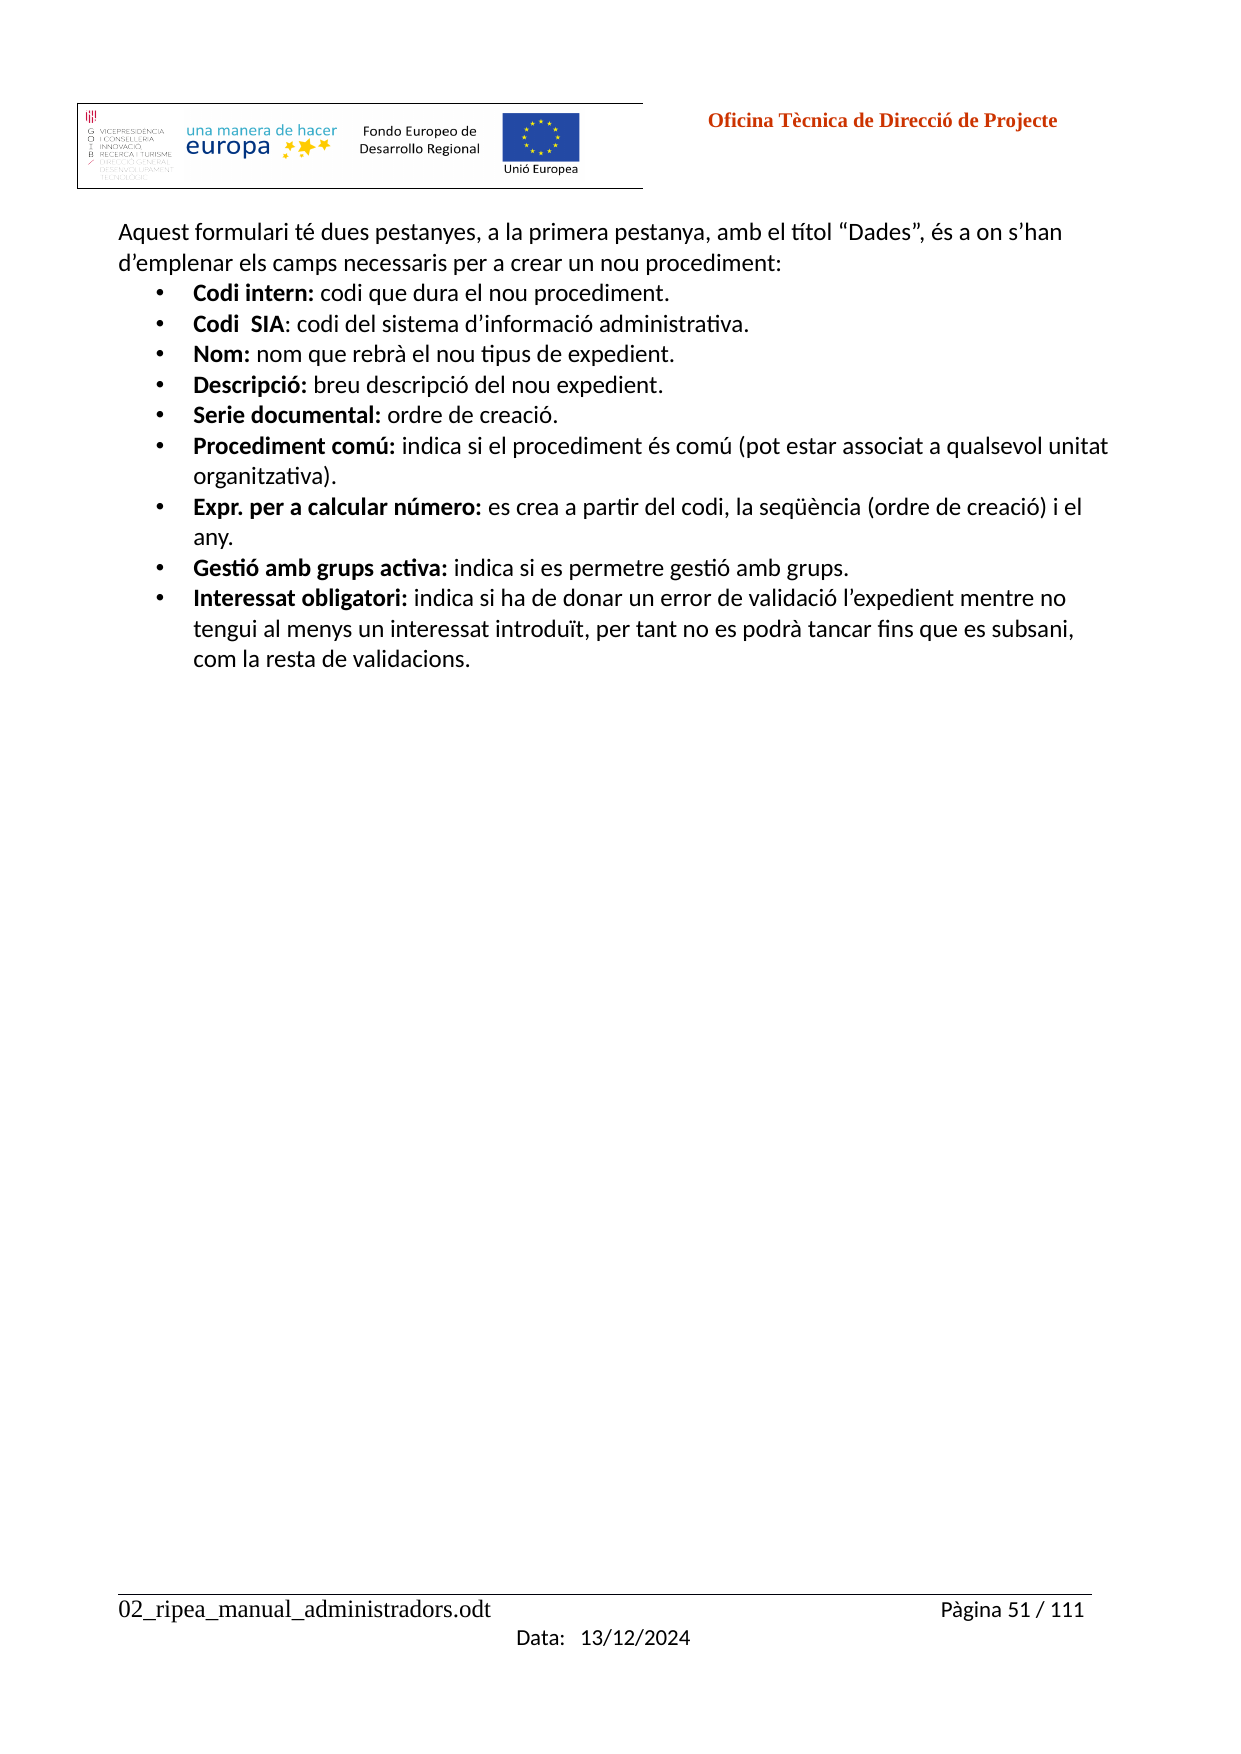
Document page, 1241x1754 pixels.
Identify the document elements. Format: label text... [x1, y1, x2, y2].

list Codi intern: codi que dura el nou procediment. [156, 277, 1122, 308]
list Procediment comú: indica si el procediment és comú (pot estar associat a qualsevol unitat organitzativa). [156, 430, 1122, 491]
list Serie documental: ordre de creació. [156, 399, 1122, 430]
list Interessat obligatori: indica si ha de donar un error de validació l’expedient mentre no tengui al menys un interessat introduït, per tant no es podrà tancar fins que es subsani, com la resta de validacions. [156, 583, 1122, 674]
list Codi SIA: codi del sistema d’informació administrativa. [156, 308, 1122, 338]
list Expr. per a calcular número: es crea a partir del codi, la seqüència (ordre de creació) i el any. [156, 491, 1122, 552]
list Nom: nom que rebrà el nou tipus de expedient. [156, 338, 1122, 369]
list Descripció: breu descripció del nou expedient. [156, 369, 1122, 399]
text Aquest formulari té dues pestanyes, a la primera pestanya, amb el títol “Dades”, és a on s’han d’emplenar els camps necessaris per a crear un nou procediment: [118, 216, 1122, 277]
picture [184, 108, 585, 182]
picture [82, 108, 178, 182]
list Gestió amb grups activa: indica si es permetre gestió amb grups. [156, 552, 1122, 583]
